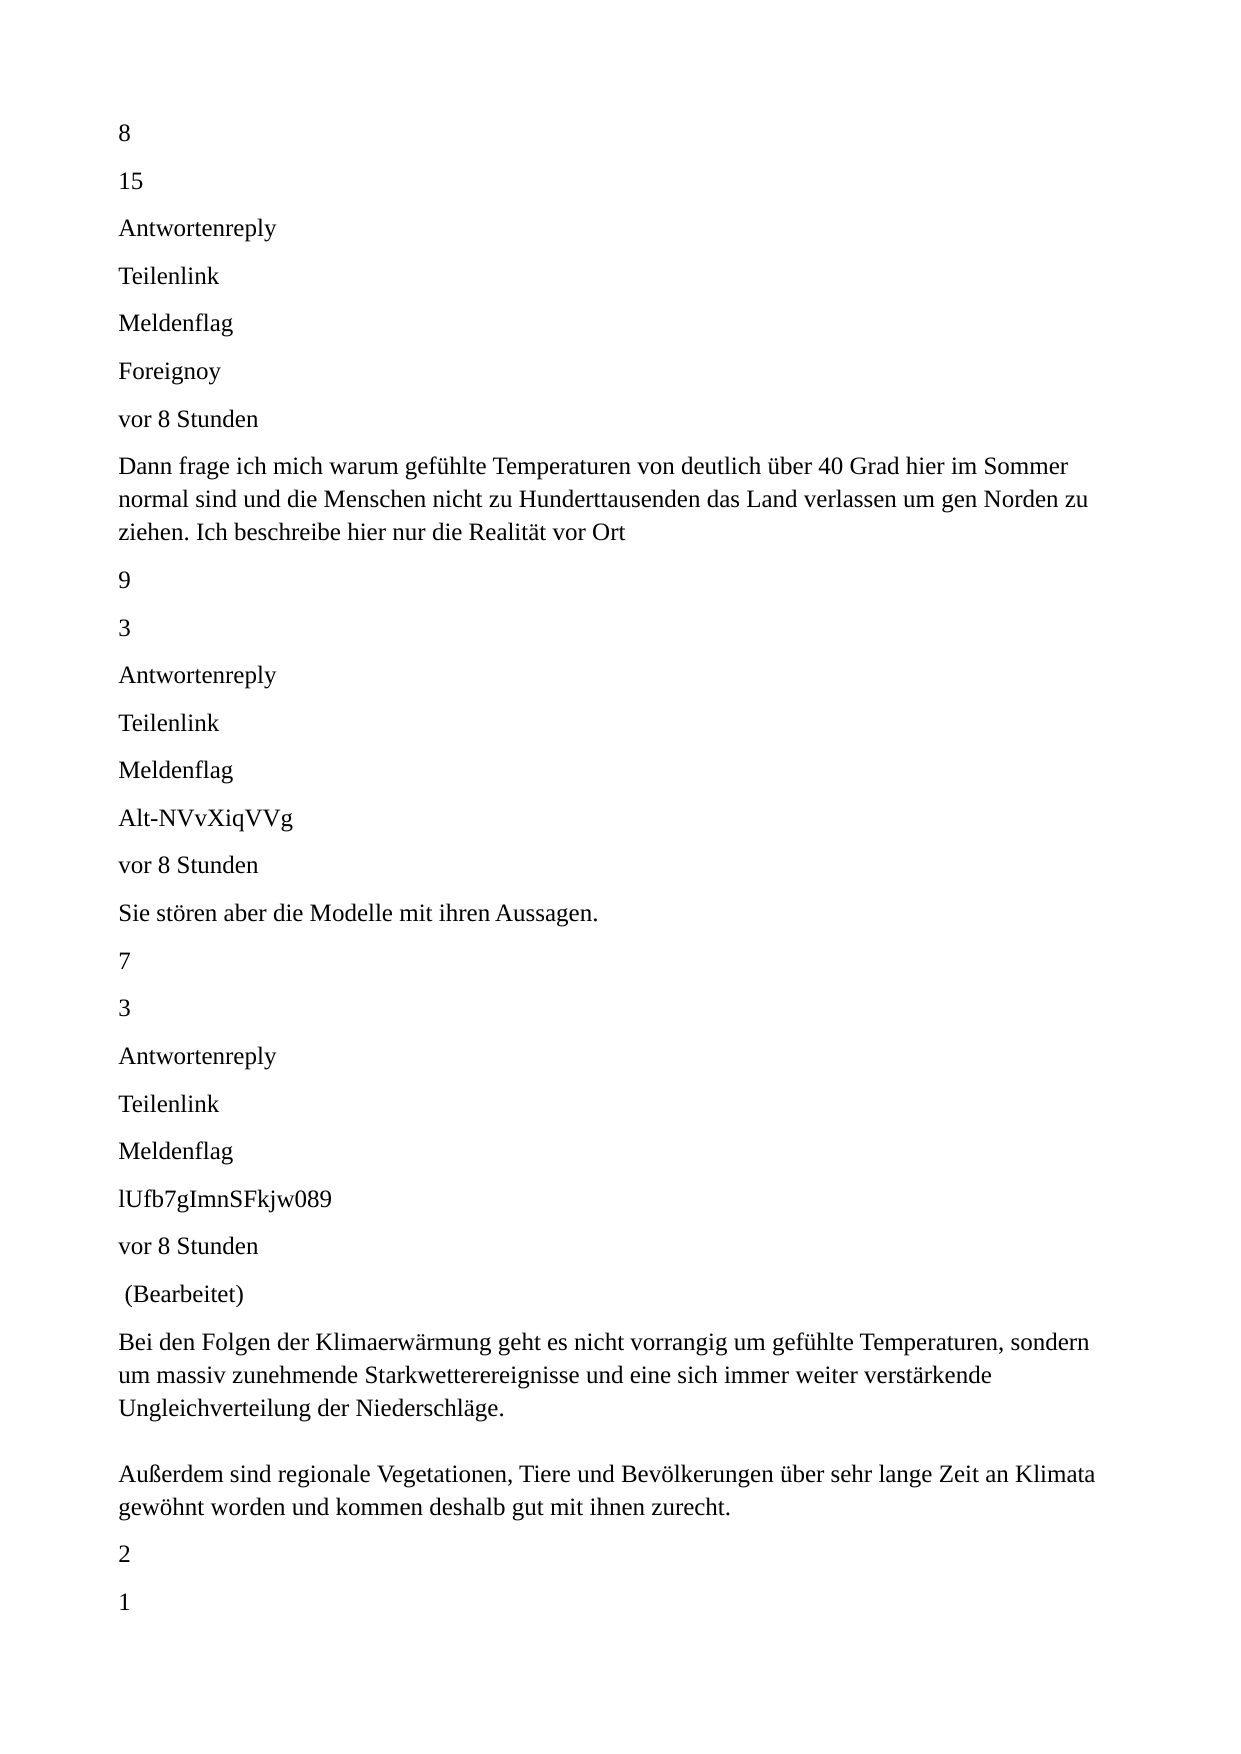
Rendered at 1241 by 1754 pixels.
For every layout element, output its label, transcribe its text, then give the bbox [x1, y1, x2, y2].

text Sie stören aber die Modelle mit ihren Aussagen. [118, 898, 1122, 927]
text Dann frage ich mich warum gefühlte Temperaturen von deutlich über 40 Grad hier im Sommer normal sind und die Menschen nicht zu Hunderttausenden das Land verlassen um gen Norden zu ziehen. Ich beschreibe hier nur die Realität vor Ort [118, 451, 1122, 546]
text 1 [118, 1587, 1122, 1616]
text 15 [118, 166, 1122, 194]
text vor 8 Stunden [118, 851, 1122, 879]
text Teilenlink [118, 1089, 1122, 1117]
text (Bearbeitet) [118, 1279, 1122, 1308]
text Antwortenreply [118, 213, 1122, 242]
text 8 [118, 118, 1122, 147]
text 3 [118, 613, 1122, 641]
text Teilenlink [118, 261, 1122, 290]
text 3 [118, 993, 1122, 1022]
text Meldenflag [118, 1136, 1122, 1165]
text Meldenflag [118, 308, 1122, 337]
text Foreignoy [118, 356, 1122, 385]
text 2 [118, 1539, 1122, 1568]
text 7 [118, 946, 1122, 974]
text Meldenflag [118, 755, 1122, 784]
text Antwortenreply [118, 1041, 1122, 1070]
text Antwortenreply [118, 660, 1122, 689]
text 9 [118, 565, 1122, 594]
text lUfb7gImnSFkjw089 [118, 1184, 1122, 1213]
text vor 8 Stunden [118, 404, 1122, 432]
text Alt-NVvXiqVVg [118, 803, 1122, 832]
text Teilenlink [118, 708, 1122, 737]
text Bei den Folgen der Klimaerwärmung geht es nicht vorrangig um gefühlte Temperaturen, sondern um massiv zunehmende Starkwetterereignisse und eine sich immer weiter verstärkende Ungleichverteilung der Niederschläge. Außerdem sind regionale Vegetationen, Tiere und Bevölkerungen über sehr lange Zeit an Klimata gewöhnt worden und kommen deshalb gut mit ihnen zurecht. [118, 1327, 1122, 1521]
text vor 8 Stunden [118, 1231, 1122, 1260]
